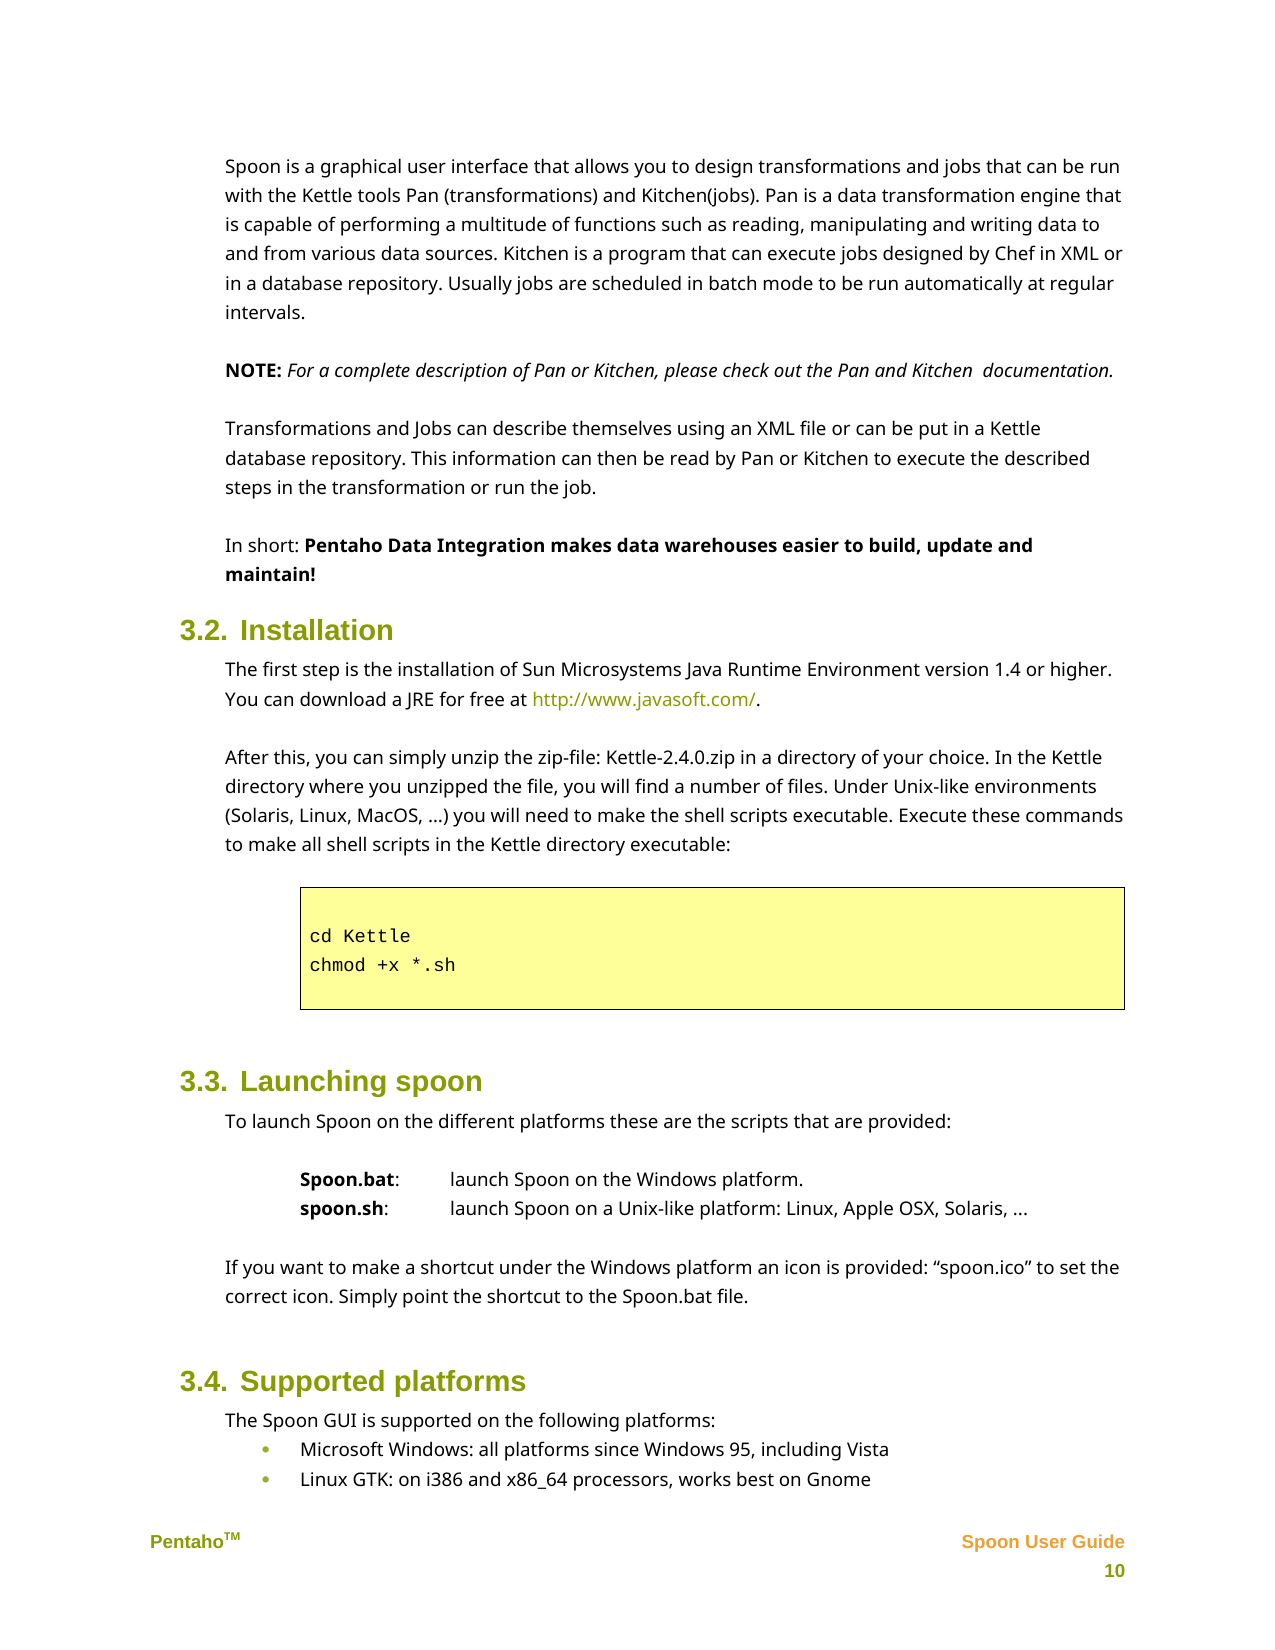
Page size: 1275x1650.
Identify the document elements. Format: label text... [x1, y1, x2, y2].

list Microsoft Windows: all platforms since Windows 95, including Vista [262, 1433, 1125, 1463]
text NOTE: For a complete description of Pan or Kitchen, please check out the Pan and Kitchen documentation. [225, 354, 1125, 383]
list Linux GTK: on i386 and x86_64 processors, works best on Gnome [262, 1463, 1125, 1492]
subtitle Supported platforms [179, 1363, 1125, 1398]
text Spoon.bat: launch Spoon on the Windows platform. [300, 1163, 1125, 1192]
text chmod +x *.sh [301, 945, 1124, 974]
subtitle Launching spoon [179, 1064, 1125, 1099]
text To launch Spoon on the different platforms these are the scripts that are provided: [225, 1105, 1125, 1134]
text If you want to make a shortcut under the Windows platform an icon is provided: “spoon.ico” to set the correct icon. Simply point the shortcut to the Spoon.bat file. [225, 1251, 1125, 1309]
text Spoon is a graphical user interface that allows you to design transformations and jobs that can be run with the Kettle tools Pan (transformations) and Kitchen(jobs). Pan is a data transformation engine that is capable of performing a multitude of functions such as reading, manipulating and writing data to and from various data sources. Kitchen is a program that can execute jobs designed by Chef in XML or in a database repository. Usually jobs are scheduled in batch mode to be run automatically at regular intervals. [225, 150, 1125, 325]
text spoon.sh: launch Spoon on a Unix-like platform: Linux, Apple OSX, Solaris, ... [300, 1192, 1125, 1222]
text cd Kettle [301, 916, 1124, 945]
subtitle Installation [179, 612, 1125, 647]
text The first step is the installation of Sun Microsystems Java Runtime Environment version 1.4 or higher. You can download a JRE for free at http://www.javasoft.com/. [225, 653, 1125, 712]
text After this, you can simply unzip the zip-file: Kettle-2.4.0.zip in a directory of your choice. In the Kettle directory where you unzipped the file, you will find a number of files. Under Unix-like environments (Solaris, Linux, MacOS, …) you will need to make the shell scripts executable. Execute these commands to make all shell scripts in the Kettle directory executable: [225, 741, 1125, 858]
text In short: Pentaho Data Integration makes data warehouses easier to build, update and maintain! [225, 529, 1125, 587]
text Transformations and Jobs can describe themselves using an XML file or can be put in a Kettle database repository. This information can then be read by Pan or Kitchen to execute the described steps in the transformation or run the job. [225, 412, 1125, 500]
text The Spoon GUI is supported on the following platforms: [225, 1404, 1125, 1433]
